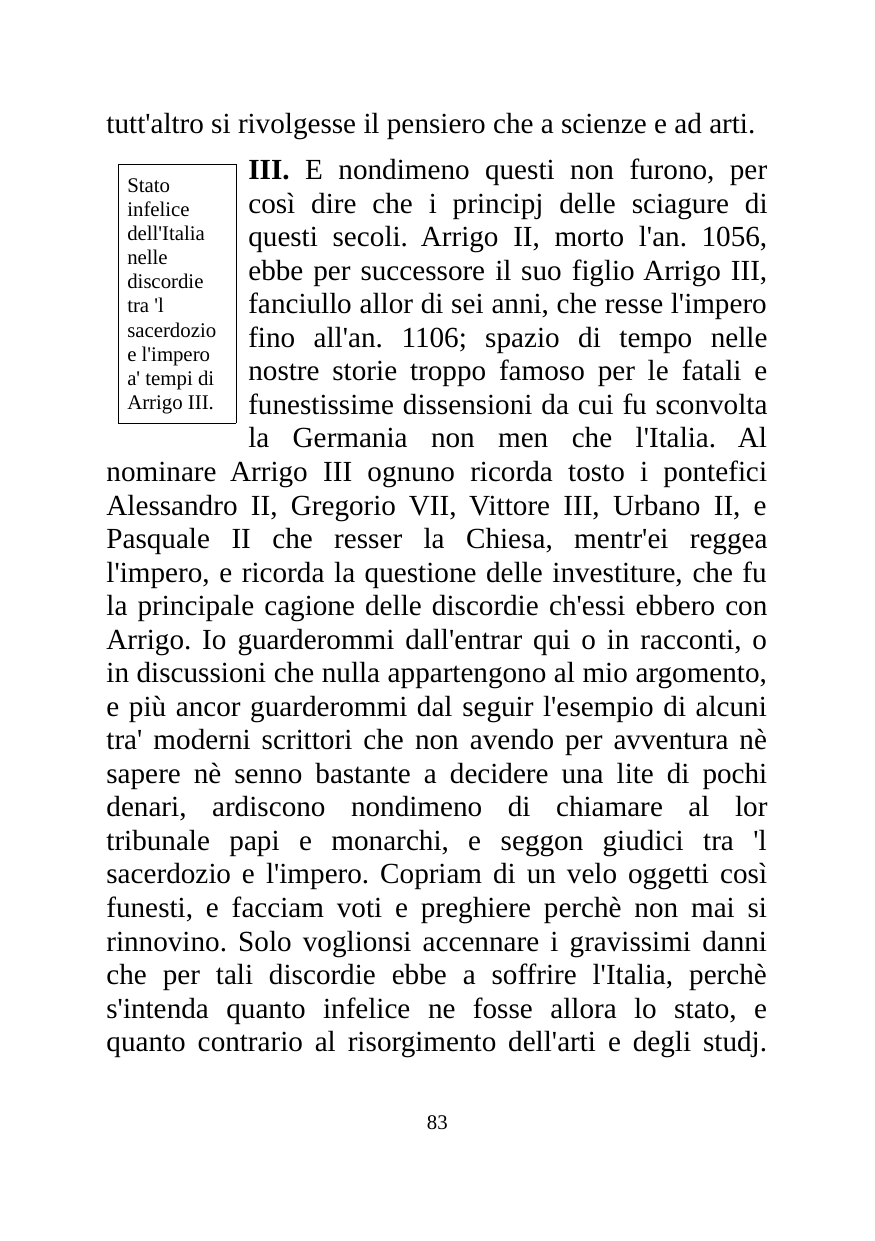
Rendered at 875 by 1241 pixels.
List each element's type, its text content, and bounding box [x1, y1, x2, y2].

text Stato infelice dell'Italia nelle discordie tra 'l sacerdozio e l'impero a' tempi di Arrigo III. [127, 173, 227, 414]
text III. E nondimeno questi non furono, per così dire che i principj delle sciagure di questi secoli. Arrigo II, morto l'an. 1056, ebbe per successore il suo figlio Arrigo III, fanciullo allor di sei anni, che resse l'impero fino all'an. 1106; spazio di tempo nelle nostre storie troppo famoso per le fatali e funestissime dissensioni da cui fu sconvolta la Germania non men che l'Italia. Al nominare Arrigo III ognuno ricorda tosto i pontefici Alessandro II, Gregorio VII, Vittore III, Urbano II, e Pasquale II che resser la Chiesa, mentr'ei reggea l'impero, e ricorda la questione delle investiture, che fu la principale cagione delle discordie ch'essi ebbero con Arrigo. Io guarderommi dall'entrar qui o in racconti, o in discussioni che nulla appartengono al mio argomento, e più ancor guarderommi dal seguir l'esempio di alcuni tra' moderni scrittori che non avendo per avventura nè sapere nè senno bastante a decidere una lite di pochi denari, ardiscono nondimeno di chiamare al lor tribunale papi e monarchi, e seggon giudici tra 'l sacerdozio e l'impero. Copriam di un velo oggetti così funesti, e facciam voti e preghiere perchè non mai si rinnovino. Solo voglionsi accennare i gravissimi danni che per tali discordie ebbe a soffrire l'Italia, perchè s'intenda quanto infelice ne fosse allora lo stato, e quanto contrario al risorgimento dell'arti e degli studj. [106, 152, 768, 1058]
text tutt'altro si rivolgesse il pensiero che a scienze e ad arti. [106, 106, 768, 140]
